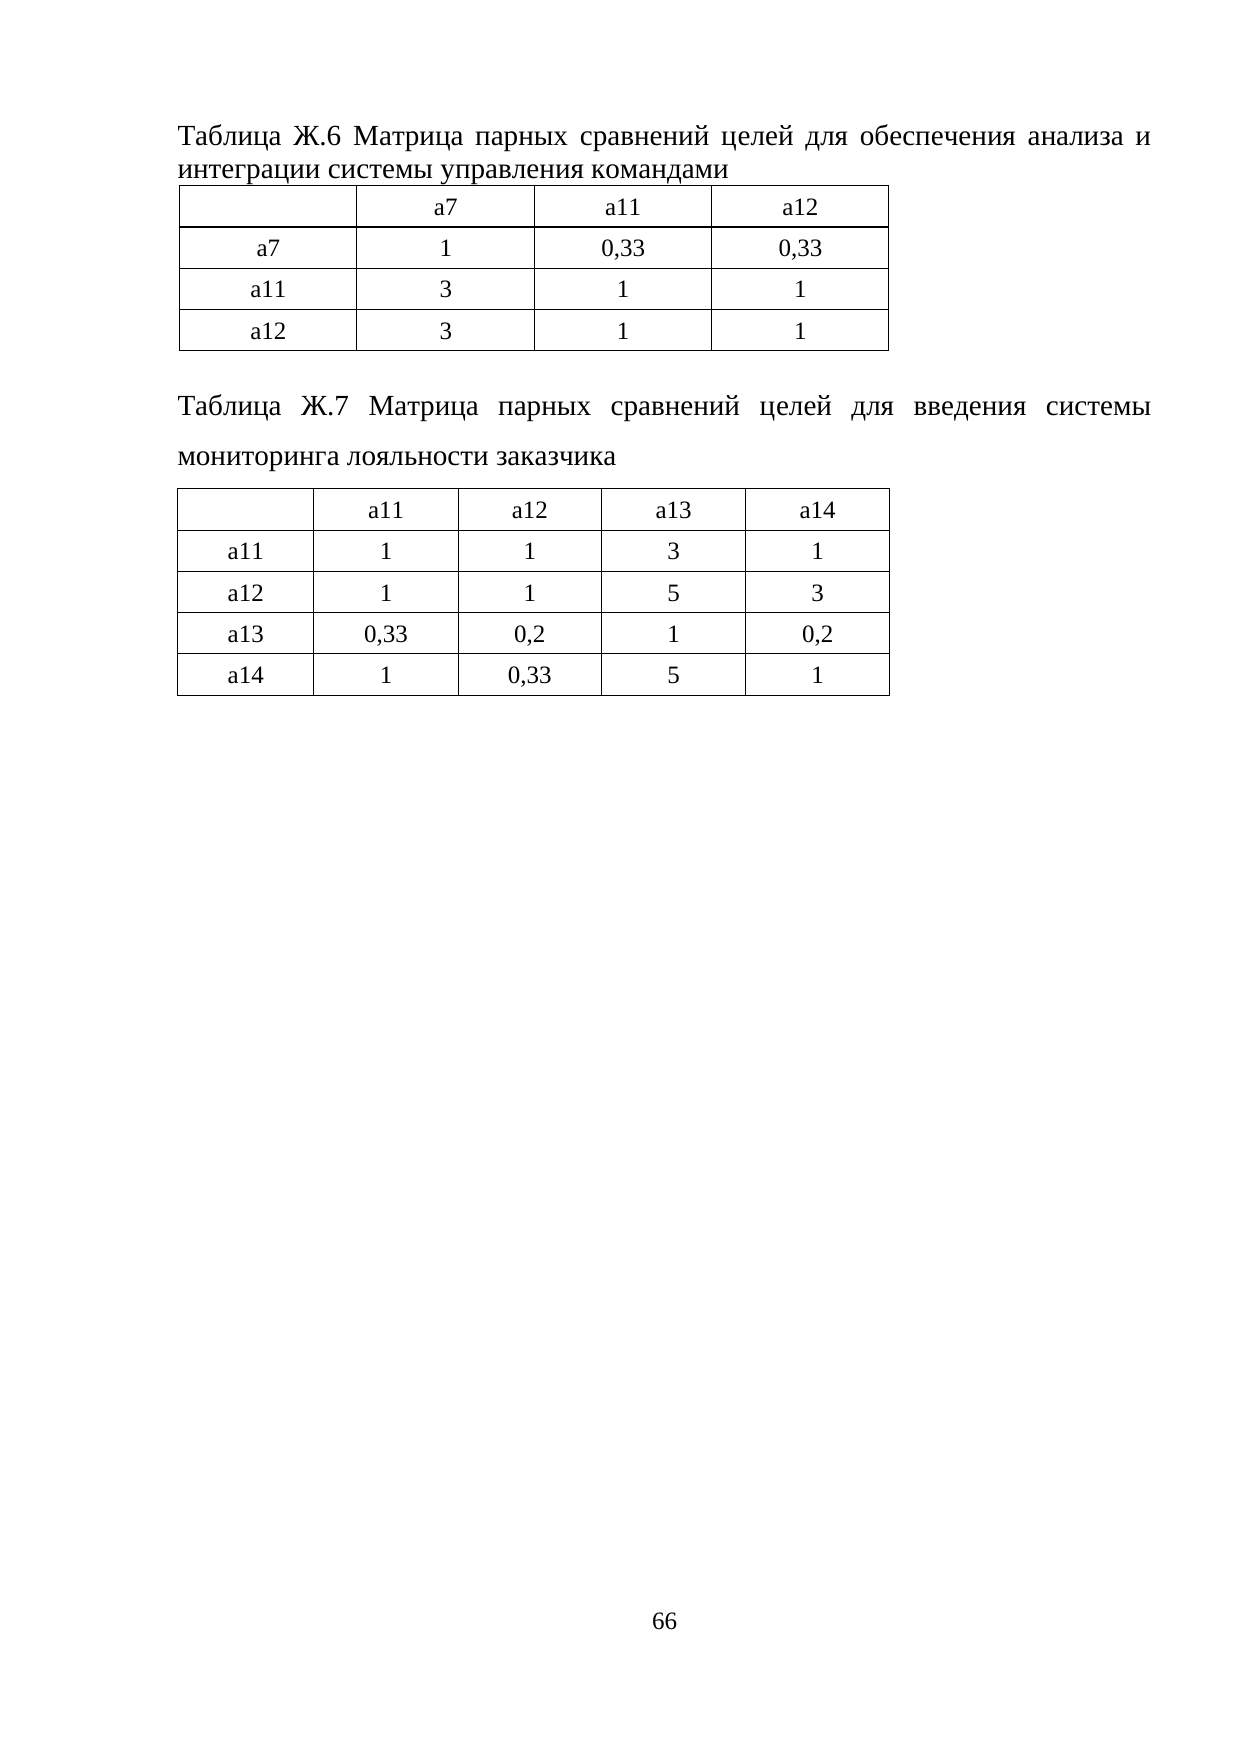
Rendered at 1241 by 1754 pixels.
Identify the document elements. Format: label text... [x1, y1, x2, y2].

table_cell 0,33 [535, 228, 711, 268]
table_cell 1 [712, 310, 888, 350]
table_cell 1 [746, 531, 889, 571]
text Таблица Ж.7 Матрица парных сравнений целей для введения системы мониторинга лояльности заказчика [177, 388, 1152, 472]
table_cell 1 [314, 654, 458, 694]
table_header a12 [459, 489, 601, 529]
table_header [180, 186, 356, 226]
table_cell a12 [178, 572, 313, 612]
table_cell 1 [459, 572, 601, 612]
table_cell a14 [178, 654, 313, 694]
table_cell 3 [602, 531, 745, 571]
table_header [178, 489, 313, 529]
table_cell 1 [535, 269, 711, 309]
table_cell a13 [178, 613, 313, 653]
table_header a14 [746, 489, 889, 529]
table_cell 1 [314, 572, 458, 612]
table_cell 0,2 [746, 613, 889, 653]
table_cell a11 [180, 269, 356, 309]
text Таблица Ж.6 Матрица парных сравнений целей для обеспечения анализа и интеграции системы управления командами [177, 118, 1152, 185]
table_cell 0,33 [459, 654, 601, 694]
table_cell 1 [314, 531, 458, 571]
table_cell 5 [602, 572, 745, 612]
table_cell 1 [357, 228, 534, 268]
table_cell 5 [602, 654, 745, 694]
table_cell 0,2 [459, 613, 601, 653]
table_header a11 [314, 489, 458, 529]
table_cell 1 [712, 269, 888, 309]
table_cell a11 [178, 531, 313, 571]
table_cell 1 [746, 654, 889, 694]
table_cell 1 [535, 310, 711, 350]
table_header a7 [357, 186, 534, 226]
table_cell a7 [180, 228, 356, 268]
table_header a13 [602, 489, 745, 529]
table_cell a12 [180, 310, 356, 350]
table_cell 3 [746, 572, 889, 612]
table_header a11 [535, 186, 711, 226]
table_cell 0,33 [712, 228, 888, 268]
table_cell 1 [602, 613, 745, 653]
table_cell 1 [459, 531, 601, 571]
table_cell 0,33 [314, 613, 458, 653]
table_header a12 [712, 186, 888, 226]
table_cell 3 [357, 310, 534, 350]
table_cell 3 [357, 269, 534, 309]
